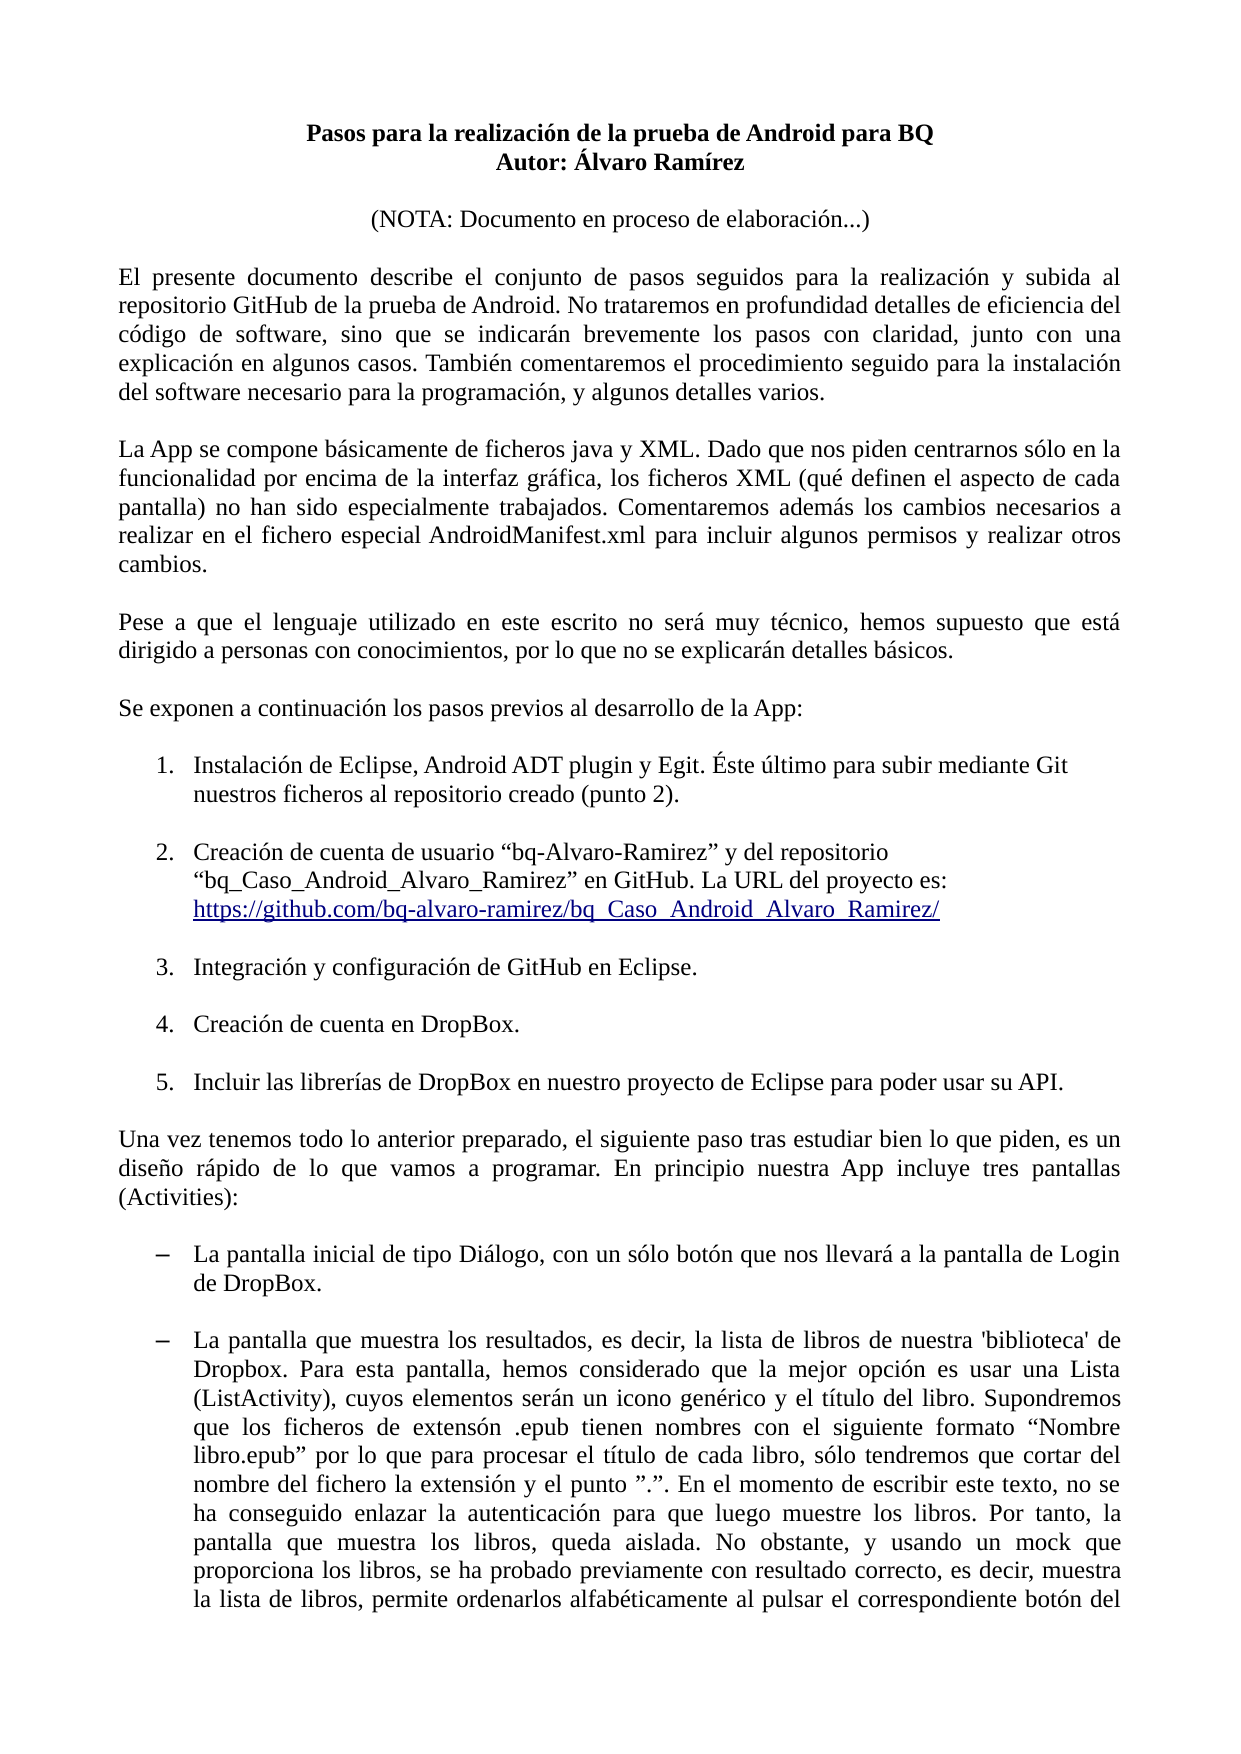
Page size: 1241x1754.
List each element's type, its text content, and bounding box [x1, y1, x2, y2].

text Autor: Álvaro Ramírez [118, 147, 1122, 176]
list Creación de cuenta de usuario “bq-Alvaro-Ramirez” y del repositorio “bq_Caso_Android_Alvaro_Ramirez” en GitHub. La URL del proyecto es: https://github.com/bq-alvaro-ramirez/bq_Caso_Android_Alvaro_Ramirez/ [156, 837, 1122, 923]
list Creación de cuenta en DropBox. [156, 1009, 1122, 1038]
text Pasos para la realización de la prueba de Android para BQ [118, 118, 1122, 147]
text La App se compone básicamente de ficheros java y XML. Dado que nos piden centrarnos sólo en la funcionalidad por encima de la interfaz gráfica, los ficheros XML (qué definen el aspecto de cada pantalla) no han sido especialmente trabajados. Comentaremos además los cambios necesarios a realizar en el fichero especial AndroidManifest.xml para incluir algunos permisos y realizar otros cambios. [118, 434, 1122, 578]
text El presente documento describe el conjunto de pasos seguidos para la realización y subida al repositorio GitHub de la prueba de Android. No trataremos en profundidad detalles de eficiencia del código de software, sino que se indicarán brevemente los pasos con claridad, junto con una explicación en algunos casos. También comentaremos el procedimiento seguido para la instalación del software necesario para la programación, y algunos detalles varios. [118, 262, 1122, 406]
text (NOTA: Documento en proceso de elaboración...) [118, 204, 1122, 233]
text Pese a que el lenguaje utilizado en este escrito no será muy técnico, hemos supuesto que está dirigido a personas con conocimientos, por lo que no se explicarán detalles básicos. [118, 607, 1122, 664]
list La pantalla inicial de tipo Diálogo, con un sólo botón que nos llevará a la pantalla de Login de DropBox. [156, 1239, 1122, 1297]
list Integración y configuración de GitHub en Eclipse. [156, 952, 1122, 981]
list Incluir las librerías de DropBox en nuestro proyecto de Eclipse para poder usar su API. [156, 1067, 1122, 1096]
list La pantalla que muestra los resultados, es decir, la lista de libros de nuestra 'biblioteca' de Dropbox. Para esta pantalla, hemos considerado que la mejor opción es usar una Lista (ListActivity), cuyos elementos serán un icono genérico y el título del libro. Supondremos que los ficheros de extensón .epub tienen nombres con el siguiente formato “Nombre libro.epub” por lo que para procesar el título de cada libro, sólo tendremos que cortar del nombre del fichero la extensión y el punto ”.”. En el momento de escribir este texto, no se ha conseguido enlazar la autenticación para que luego muestre los libros. Por tanto, la pantalla que muestra los libros, queda aislada. No obstante, y usando un mock que proporciona los libros, se ha probado previamente con resultado correcto, es decir, muestra la lista de libros, permite ordenarlos alfabéticamente al pulsar el correspondiente botón del [156, 1326, 1122, 1613]
text Se exponen a continuación los pasos previos al desarrollo de la App: [118, 693, 1122, 722]
text Una vez tenemos todo lo anterior preparado, el siguiente paso tras estudiar bien lo que piden, es un diseño rápido de lo que vamos a programar. En principio nuestra App incluye tres pantallas (Activities): [118, 1124, 1122, 1211]
list Instalación de Eclipse, Android ADT plugin y Egit. Éste último para subir mediante Git nuestros ficheros al repositorio creado (punto 2). [156, 751, 1122, 808]
